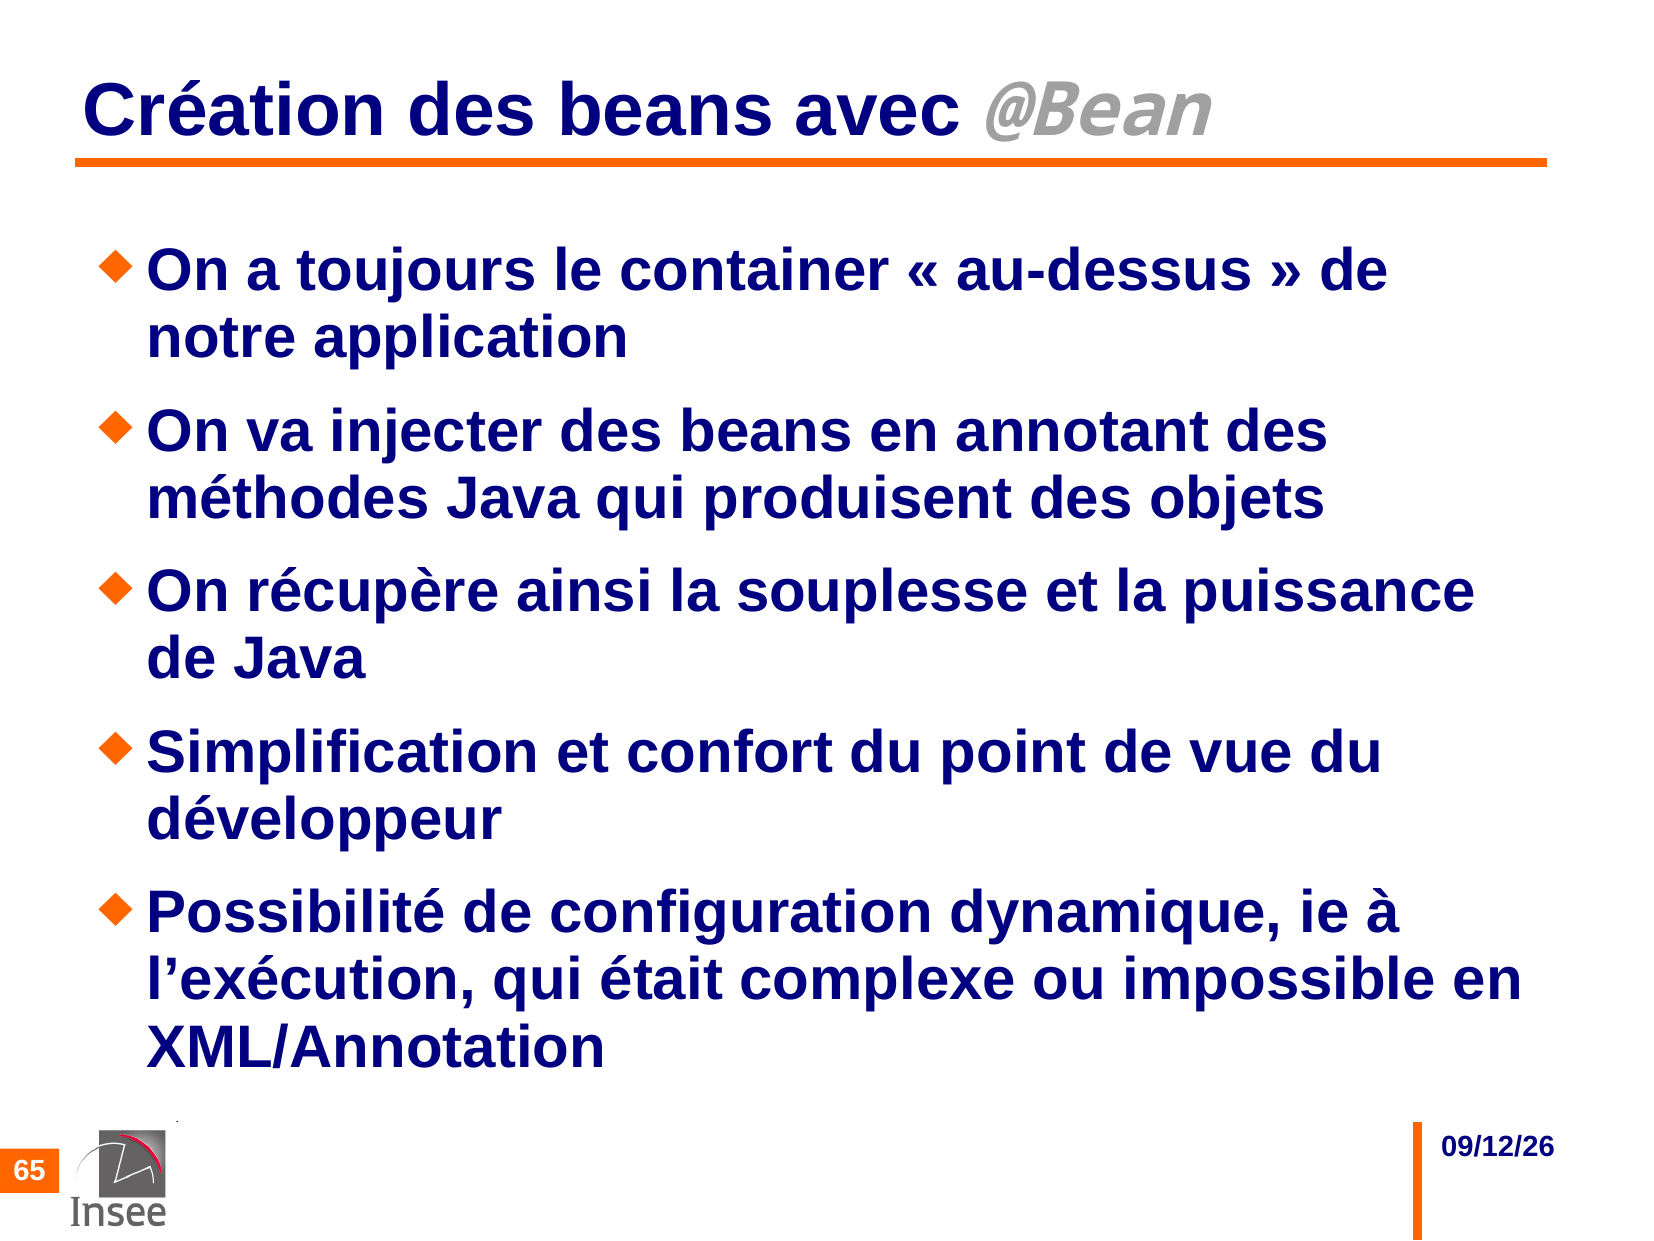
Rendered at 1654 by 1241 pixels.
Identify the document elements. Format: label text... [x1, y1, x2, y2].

list On a toujours le container « au-dessus » de notre application On va injecter des beans en annotant des méthodes Java qui produisent des objets On récupère ainsi la souplesse et la puissance de Java Simplification et confort du point de vue du développeur Possibilité de configuration dynamique, ie à l’exécution, qui était complexe ou impossible en XML/Annotation [82, 236, 1548, 1087]
picture [62, 1121, 178, 1241]
title Création des beans avec @Bean [82, 49, 1619, 163]
